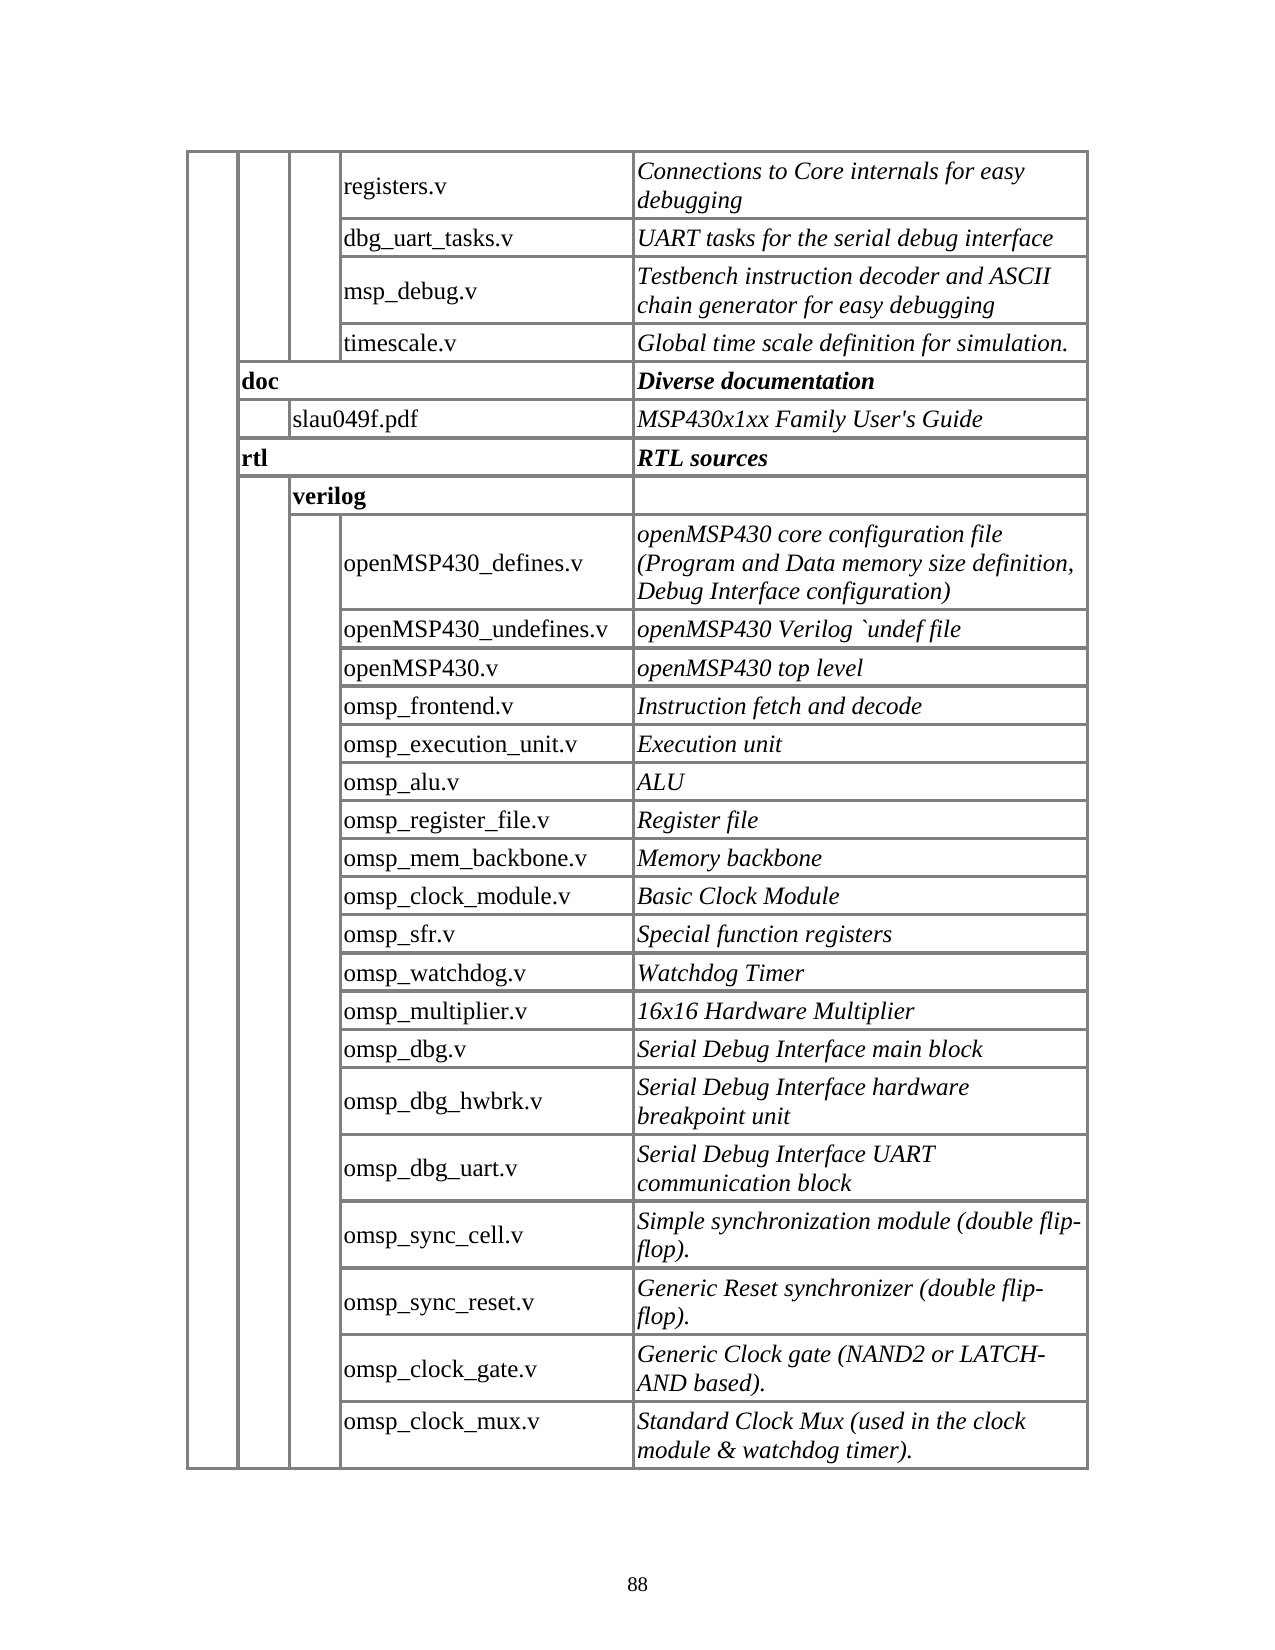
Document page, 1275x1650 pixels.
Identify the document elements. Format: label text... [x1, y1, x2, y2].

table_cell omsp_clock_mux.v [342, 1403, 632, 1467]
table_cell omsp_sync_reset.v [342, 1270, 632, 1333]
table_cell Serial Debug Interface UART communication block [635, 1136, 1086, 1199]
table_cell [635, 478, 1086, 512]
table_cell omsp_watchdog.v [342, 955, 632, 989]
table_cell Basic Clock Module [635, 878, 1086, 913]
table_cell dbg_uart_tasks.v [342, 220, 632, 255]
table_cell Register file [635, 802, 1086, 837]
table_cell Generic Reset synchronizer (double flip-flop). [635, 1270, 1086, 1333]
table_cell Connections to Core internals for easy debugging [635, 153, 1086, 217]
table_cell [291, 153, 339, 360]
table_cell msp_debug.v [342, 258, 632, 322]
table_cell openMSP430 Verilog `undef file [635, 611, 1086, 646]
table_cell openMSP430 top level [635, 650, 1086, 684]
table_cell slau049f.pdf [291, 401, 632, 436]
table_cell Execution unit [635, 726, 1086, 761]
table_cell omsp_dbg_hwbrk.v [342, 1069, 632, 1132]
table_cell omsp_multiplier.v [342, 993, 632, 1027]
table_cell Serial Debug Interface hardware breakpoint unit [635, 1069, 1086, 1132]
table_cell Global time scale definition for simulation. [635, 325, 1086, 360]
table_cell openMSP430_defines.v [342, 516, 632, 608]
table_cell Generic Clock gate (NAND2 or LATCH-AND based). [635, 1336, 1086, 1400]
table_cell openMSP430_undefines.v [342, 611, 632, 646]
table_cell 16x16 Hardware Multiplier [635, 993, 1086, 1027]
table_cell Watchdog Timer [635, 955, 1086, 989]
table_cell MSP430x1xx Family User's Guide [635, 401, 1086, 436]
table_cell omsp_alu.v [342, 764, 632, 799]
table_cell Instruction fetch and decode [635, 688, 1086, 722]
table_cell Testbench instruction decoder and ASCII chain generator for easy debugging [635, 258, 1086, 322]
table_cell omsp_frontend.v [342, 688, 632, 722]
table_cell abc [240, 401, 288, 436]
table_cell [189, 153, 236, 1467]
table_cell ALU [635, 764, 1086, 799]
table_cell timescale.v [342, 325, 632, 360]
table_cell omsp_clock_module.v [342, 878, 632, 913]
table_cell Special function registers [635, 916, 1086, 951]
table_cell registers.v [342, 153, 632, 217]
table_cell Memory backbone [635, 840, 1086, 875]
table_cell verilog [291, 478, 632, 512]
table_cell openMSP430.v [342, 650, 632, 684]
table_cell omsp_clock_gate.v [342, 1336, 632, 1400]
table_cell abcd [291, 516, 339, 1467]
table_cell omsp_dbg_uart.v [342, 1136, 632, 1199]
table_cell Serial Debug Interface main block [635, 1031, 1086, 1066]
table_cell UART tasks for the serial debug interface [635, 220, 1086, 255]
table_cell omsp_register_file.v [342, 802, 632, 837]
table_cell [240, 153, 288, 360]
table_cell omsp_sync_cell.v [342, 1203, 632, 1266]
table_cell doc [240, 363, 632, 398]
table_cell RTL sources [635, 440, 1086, 474]
table_cell omsp_dbg.v [342, 1031, 632, 1066]
table_cell omsp_mem_backbone.v [342, 840, 632, 875]
table_cell rtl [240, 440, 632, 474]
table_cell omsp_execution_unit.v [342, 726, 632, 761]
table_cell Simple synchronization module (double flip-flop). [635, 1203, 1086, 1266]
table_cell abcd [240, 478, 288, 1467]
table_cell Standard Clock Mux (used in the clock module & watchdog timer). [635, 1403, 1086, 1467]
table_cell openMSP430 core configuration file (Program and Data memory size definition, Debug Interface configuration) [635, 516, 1086, 608]
table_cell omsp_sfr.v [342, 916, 632, 951]
table_cell Diverse documentation [635, 363, 1086, 398]
